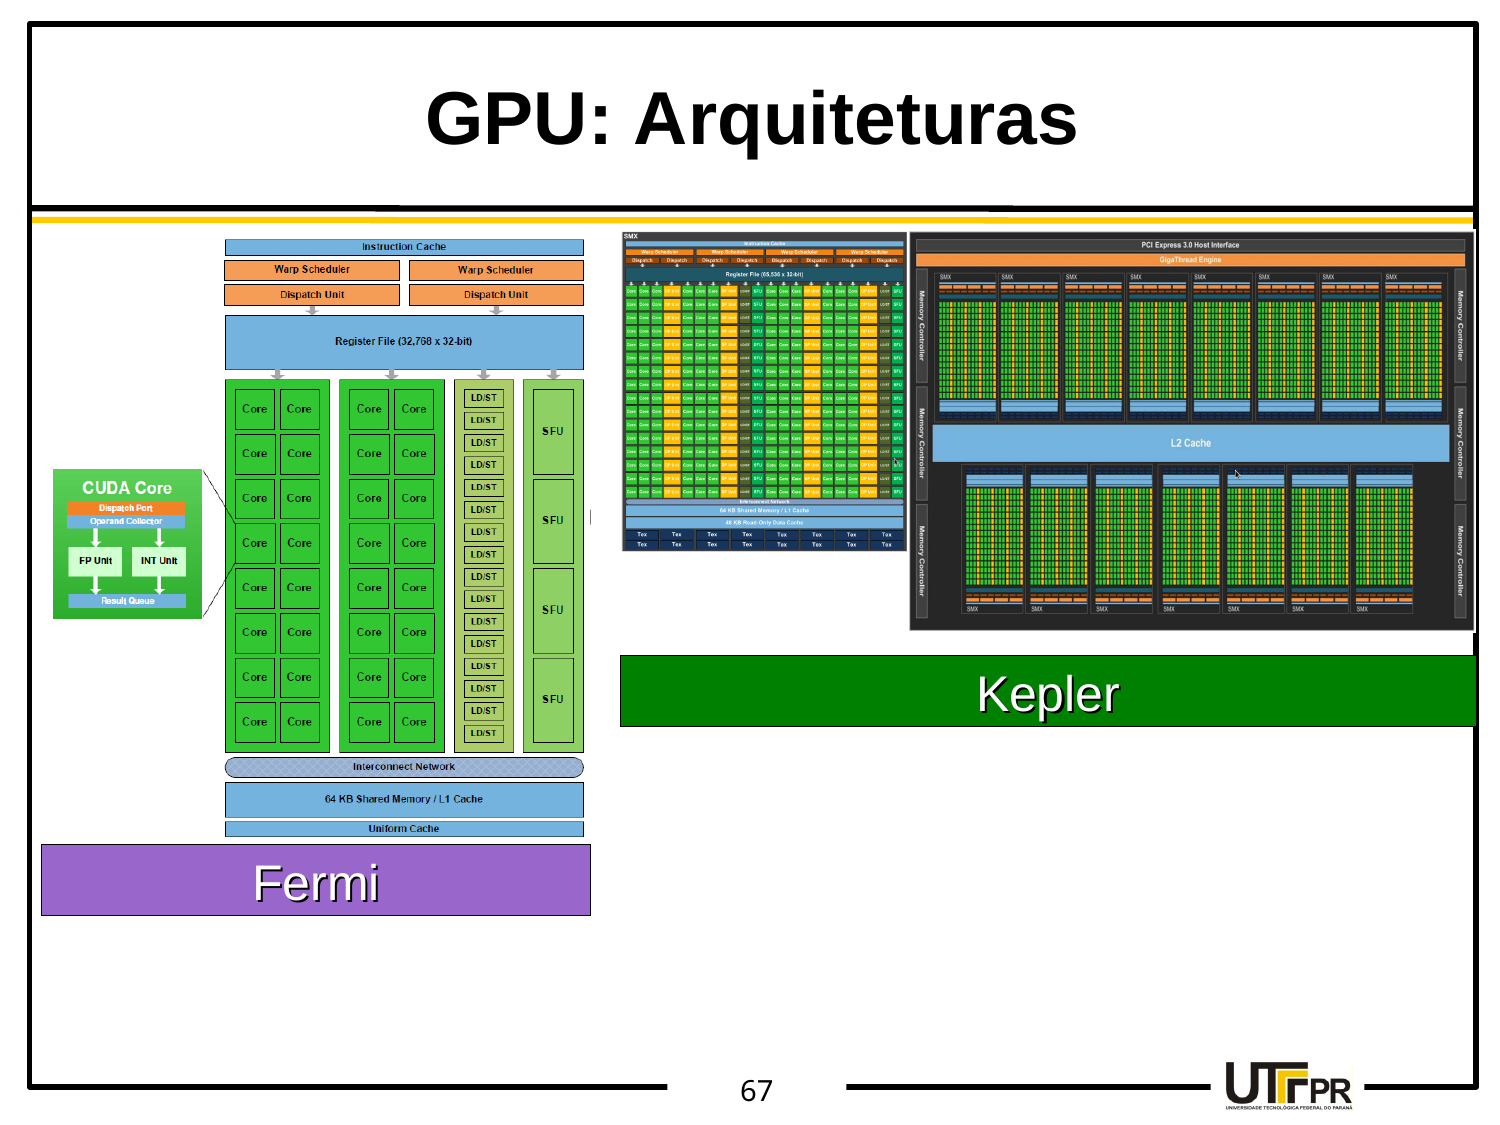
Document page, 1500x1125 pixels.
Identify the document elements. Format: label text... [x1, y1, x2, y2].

text_box Fermi [41, 844, 591, 916]
text_box Kepler [620, 655, 1477, 727]
picture [620, 229, 1476, 633]
picture [44, 230, 591, 844]
title GPU: Arquiteturas [29, 47, 1477, 195]
picture [1225, 1062, 1353, 1110]
